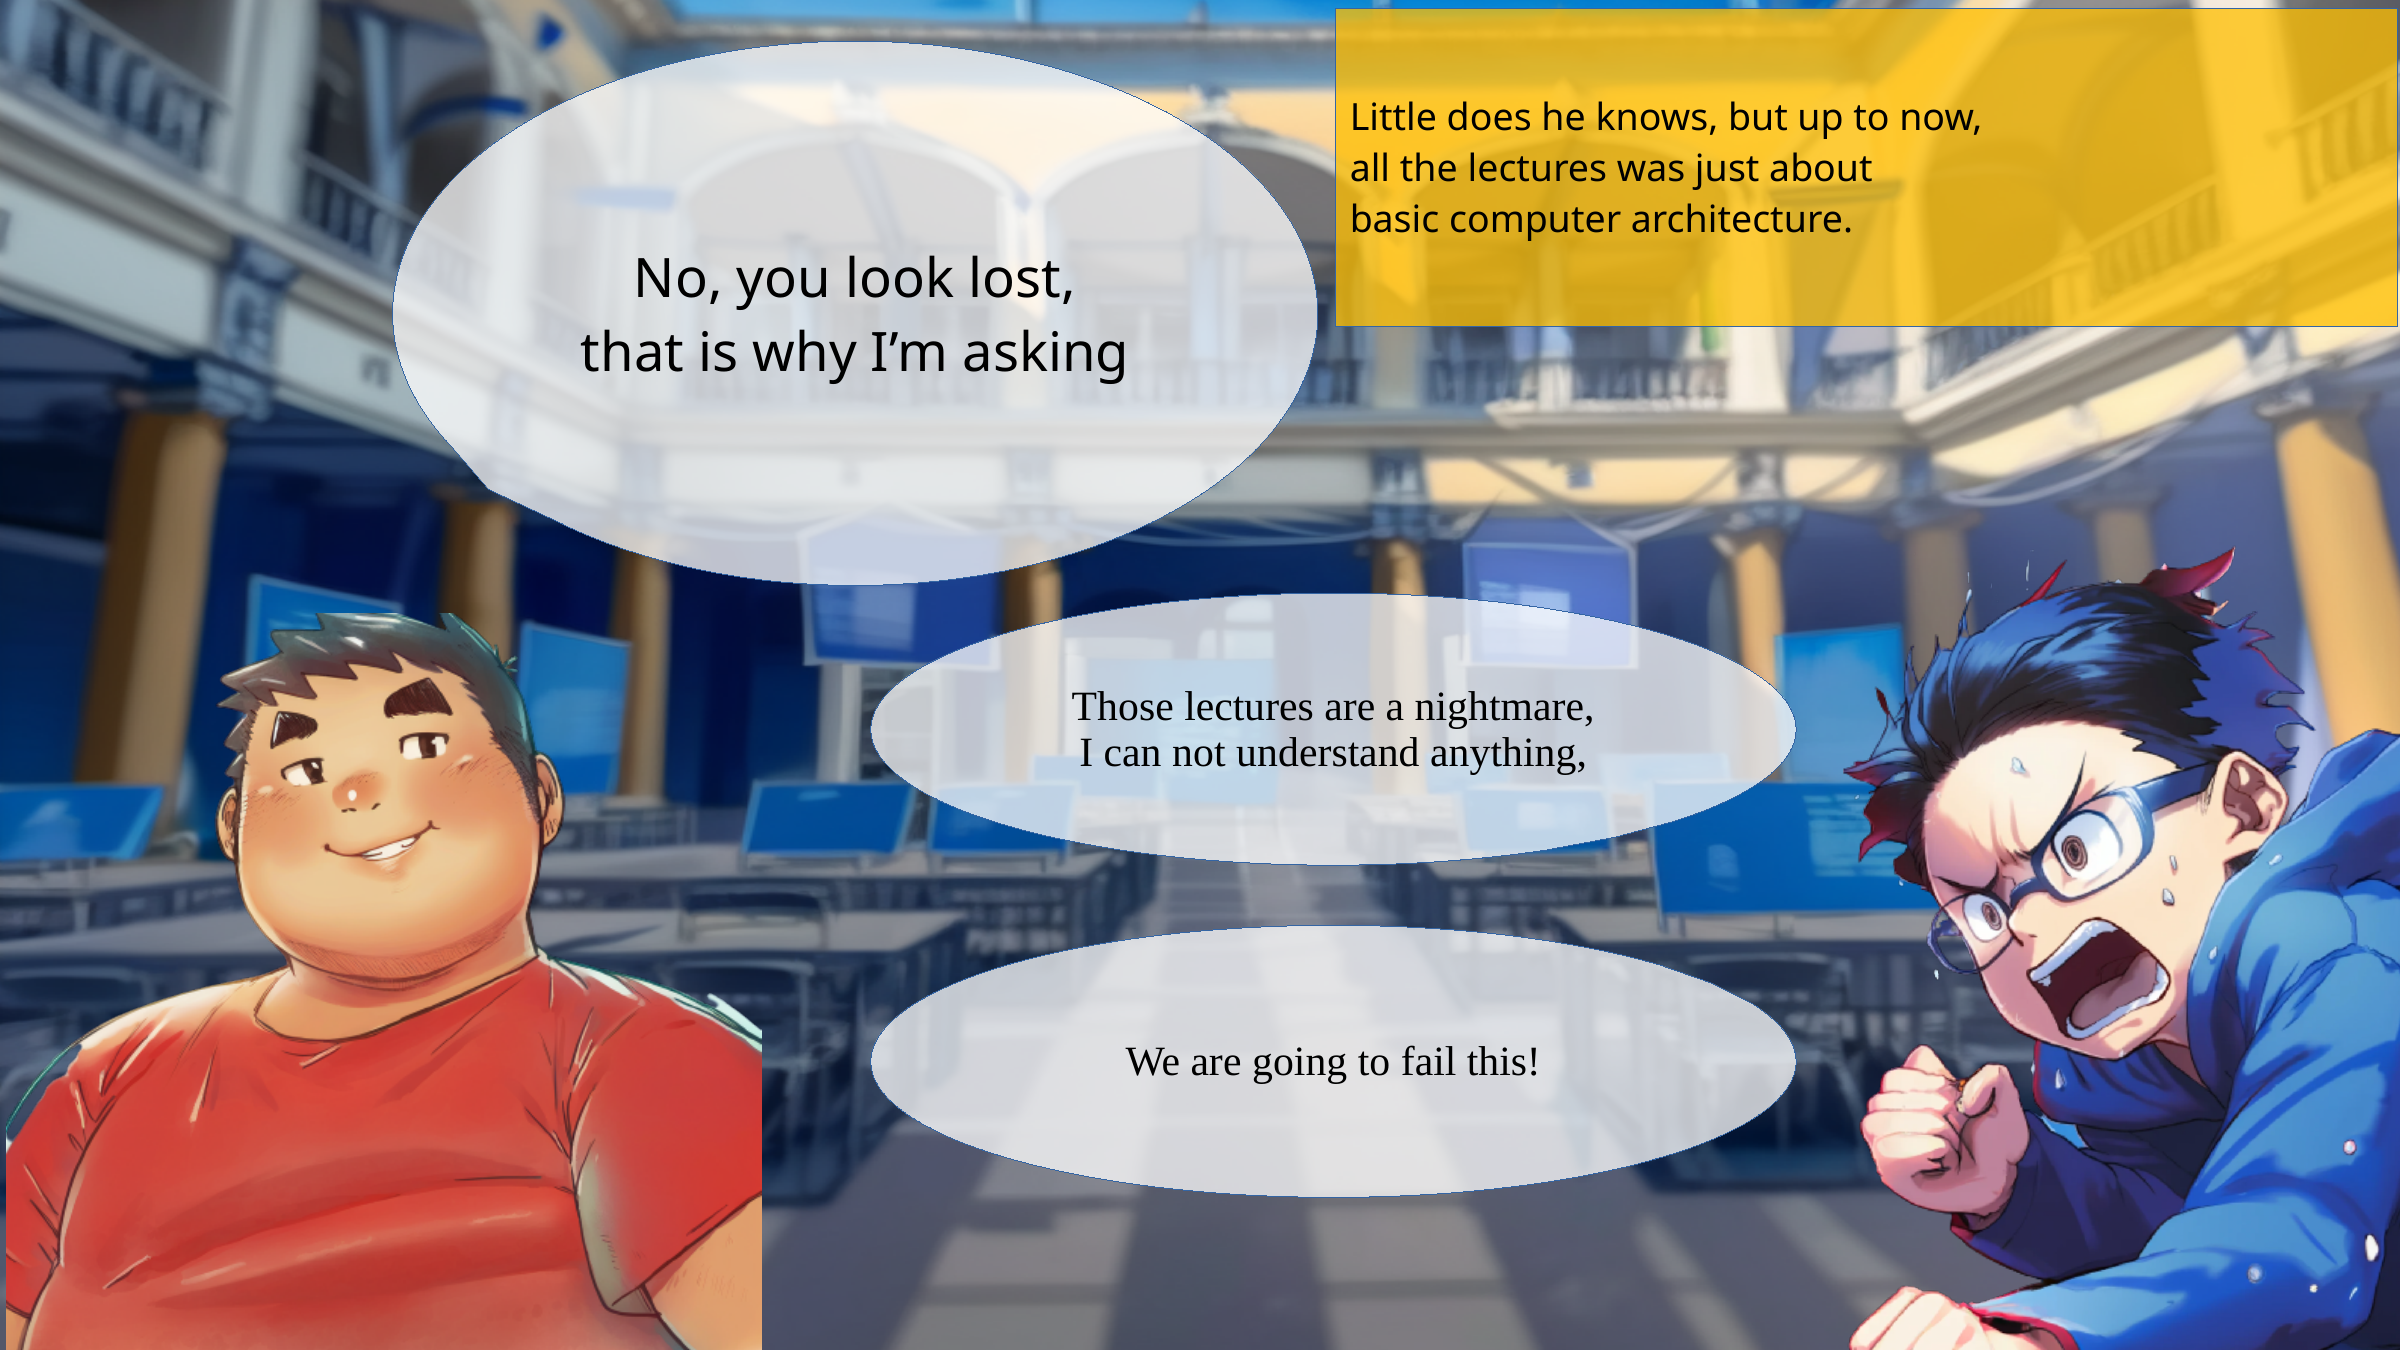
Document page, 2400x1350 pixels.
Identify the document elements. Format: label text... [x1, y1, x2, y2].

text_box We are going to fail this! [870, 925, 1797, 1198]
text_box Little does he knows, but up to now, all the lectures was just about basic computer architecture. [1335, 8, 2398, 327]
text_box No, you look lost, that is why I’m asking [392, 41, 1318, 586]
picture [0, 0, 2400, 1350]
text_box Those lectures are a nightmare, I can not understand anything, [870, 593, 1797, 866]
